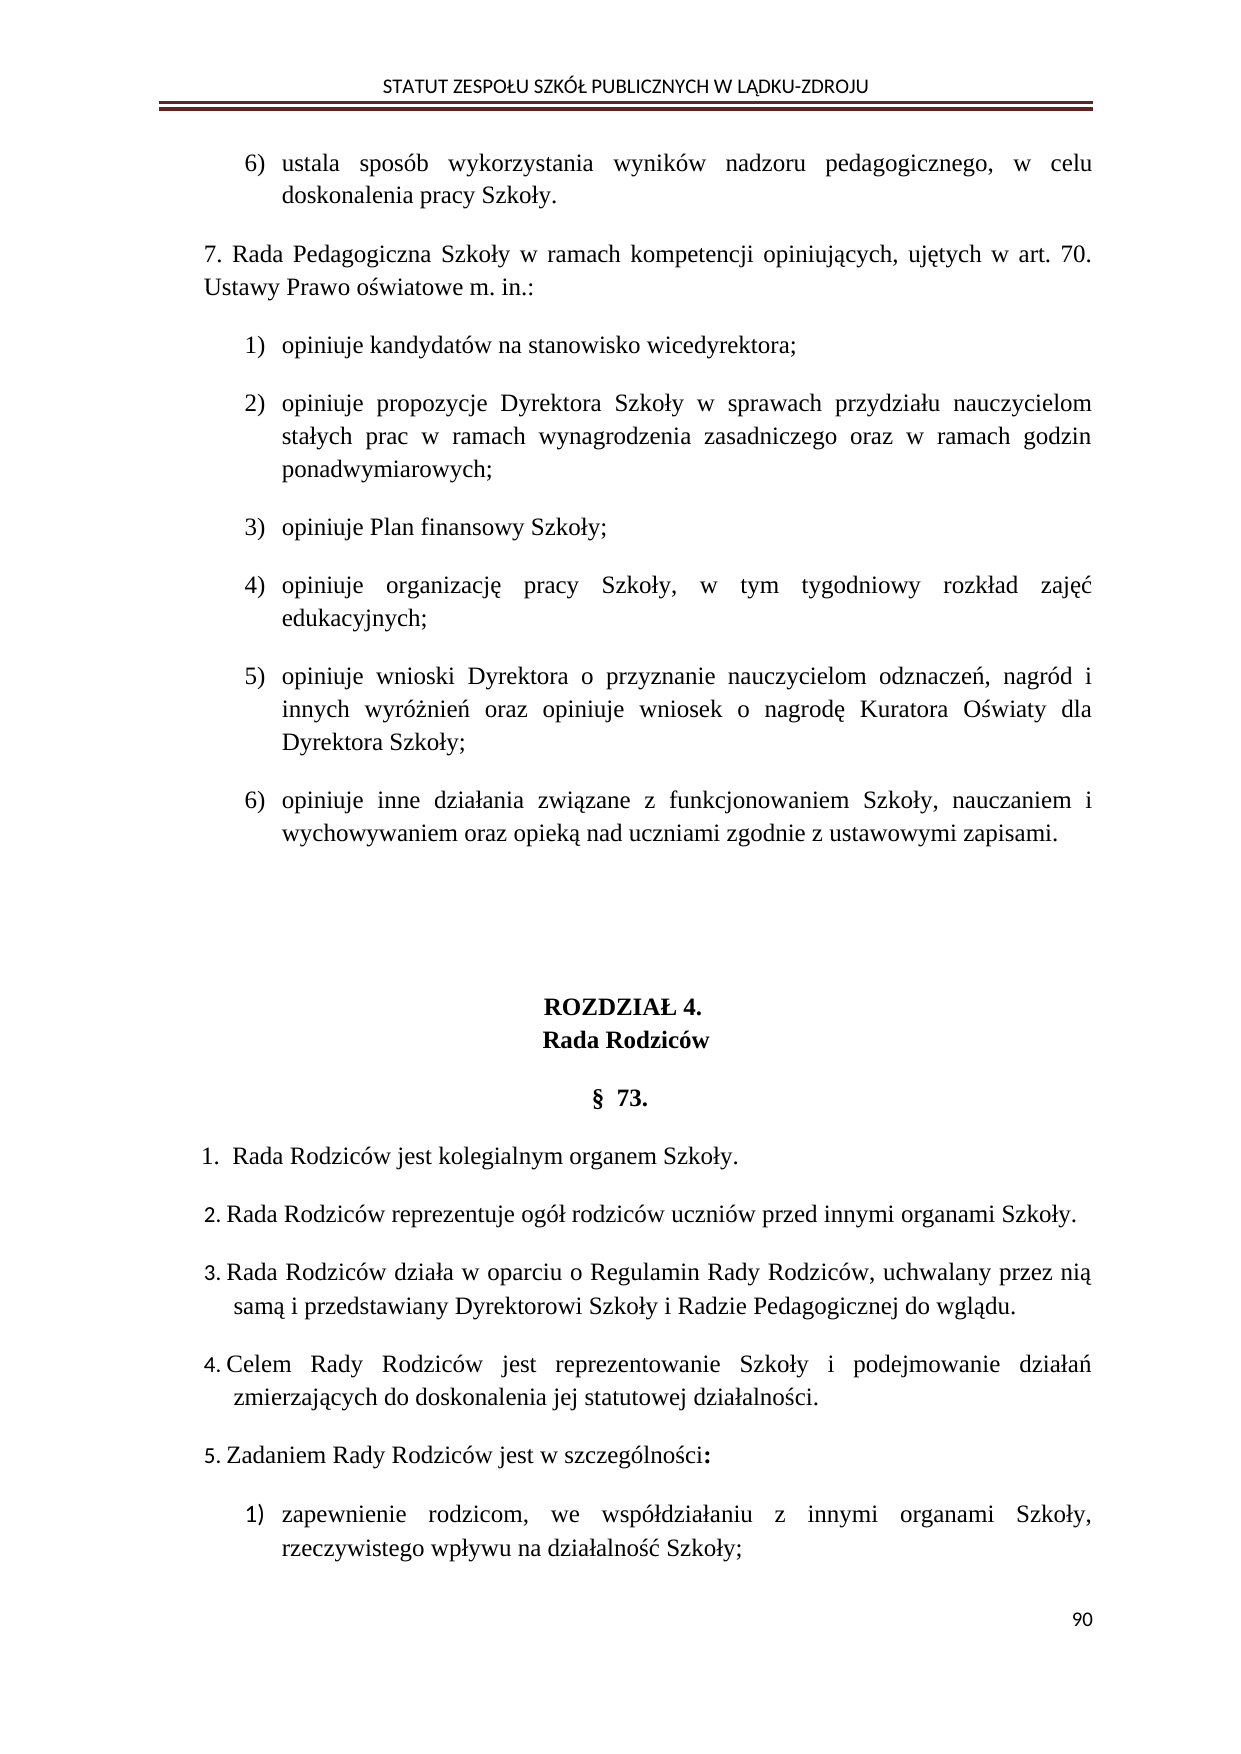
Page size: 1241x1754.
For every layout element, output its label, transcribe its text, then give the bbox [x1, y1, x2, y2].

list opiniuje kandydatów na stanowisko wicedyrektora; [244, 330, 1093, 358]
list ustala sposób wykorzystania wyników nadzoru pedagogicznego, w celu doskonalenia pracy Szkoły. [244, 148, 1093, 209]
list Zadaniem Rady Rodziców jest w szczególności: [204, 1440, 1093, 1469]
text 7. Rada Pedagogiczna Szkoły w ramach kompetencji opiniujących, ujętych w art. 70. Ustawy Prawo oświatowe m. in.: [204, 239, 1093, 300]
list opiniuje propozycje Dyrektora Szkoły w sprawach przydziału nauczycielom stałych prac w ramach wynagrodzenia zasadniczego oraz w ramach godzin ponadwymiarowych; [244, 388, 1093, 482]
list opiniuje Plan finansowy Szkoły; [244, 512, 1093, 541]
subtitle § 73. [159, 1083, 1093, 1112]
list opiniuje inne działania związane z funkcjonowaniem Szkoły, nauczaniem i wychowywaniem oraz opieką nad uczniami zgodnie z ustawowymi zapisami. [244, 785, 1093, 847]
subtitle ROZDZIAŁ 4. Rada Rodziców [159, 992, 1093, 1054]
list zapewnienie rodzicom, we współdziałaniu z innymi organami Szkoły, rzeczywistego wpływu na działalność Szkoły; [244, 1498, 1093, 1562]
list Celem Rady Rodziców jest reprezentowanie Szkoły i podejmowanie działań zmierzających do doskonalenia jej statutowej działalności. [204, 1349, 1093, 1411]
list opiniuje organizację pracy Szkoły, w tym tygodniowy rozkład zajęć edukacyjnych; [244, 570, 1093, 632]
list Rada Rodziców działa w oparciu o Regulamin Rady Rodziców, uchwalany przez nią samą i przedstawiany Dyrektorowi Szkoły i Radzie Pedagogicznej do wglądu. [204, 1257, 1093, 1319]
list opiniuje wnioski Dyrektora o przyznanie nauczycielom odznaczeń, nagród i innych wyróżnień oraz opiniuje wniosek o nagrodę Kuratora Oświaty dla Dyrektora Szkoły; [244, 661, 1093, 756]
text 1. Rada Rodziców jest kolegialnym organem Szkoły. [201, 1141, 1093, 1170]
list Rada Rodziców reprezentuje ogół rodziców uczniów przed innymi organami Szkoły. [204, 1199, 1093, 1228]
